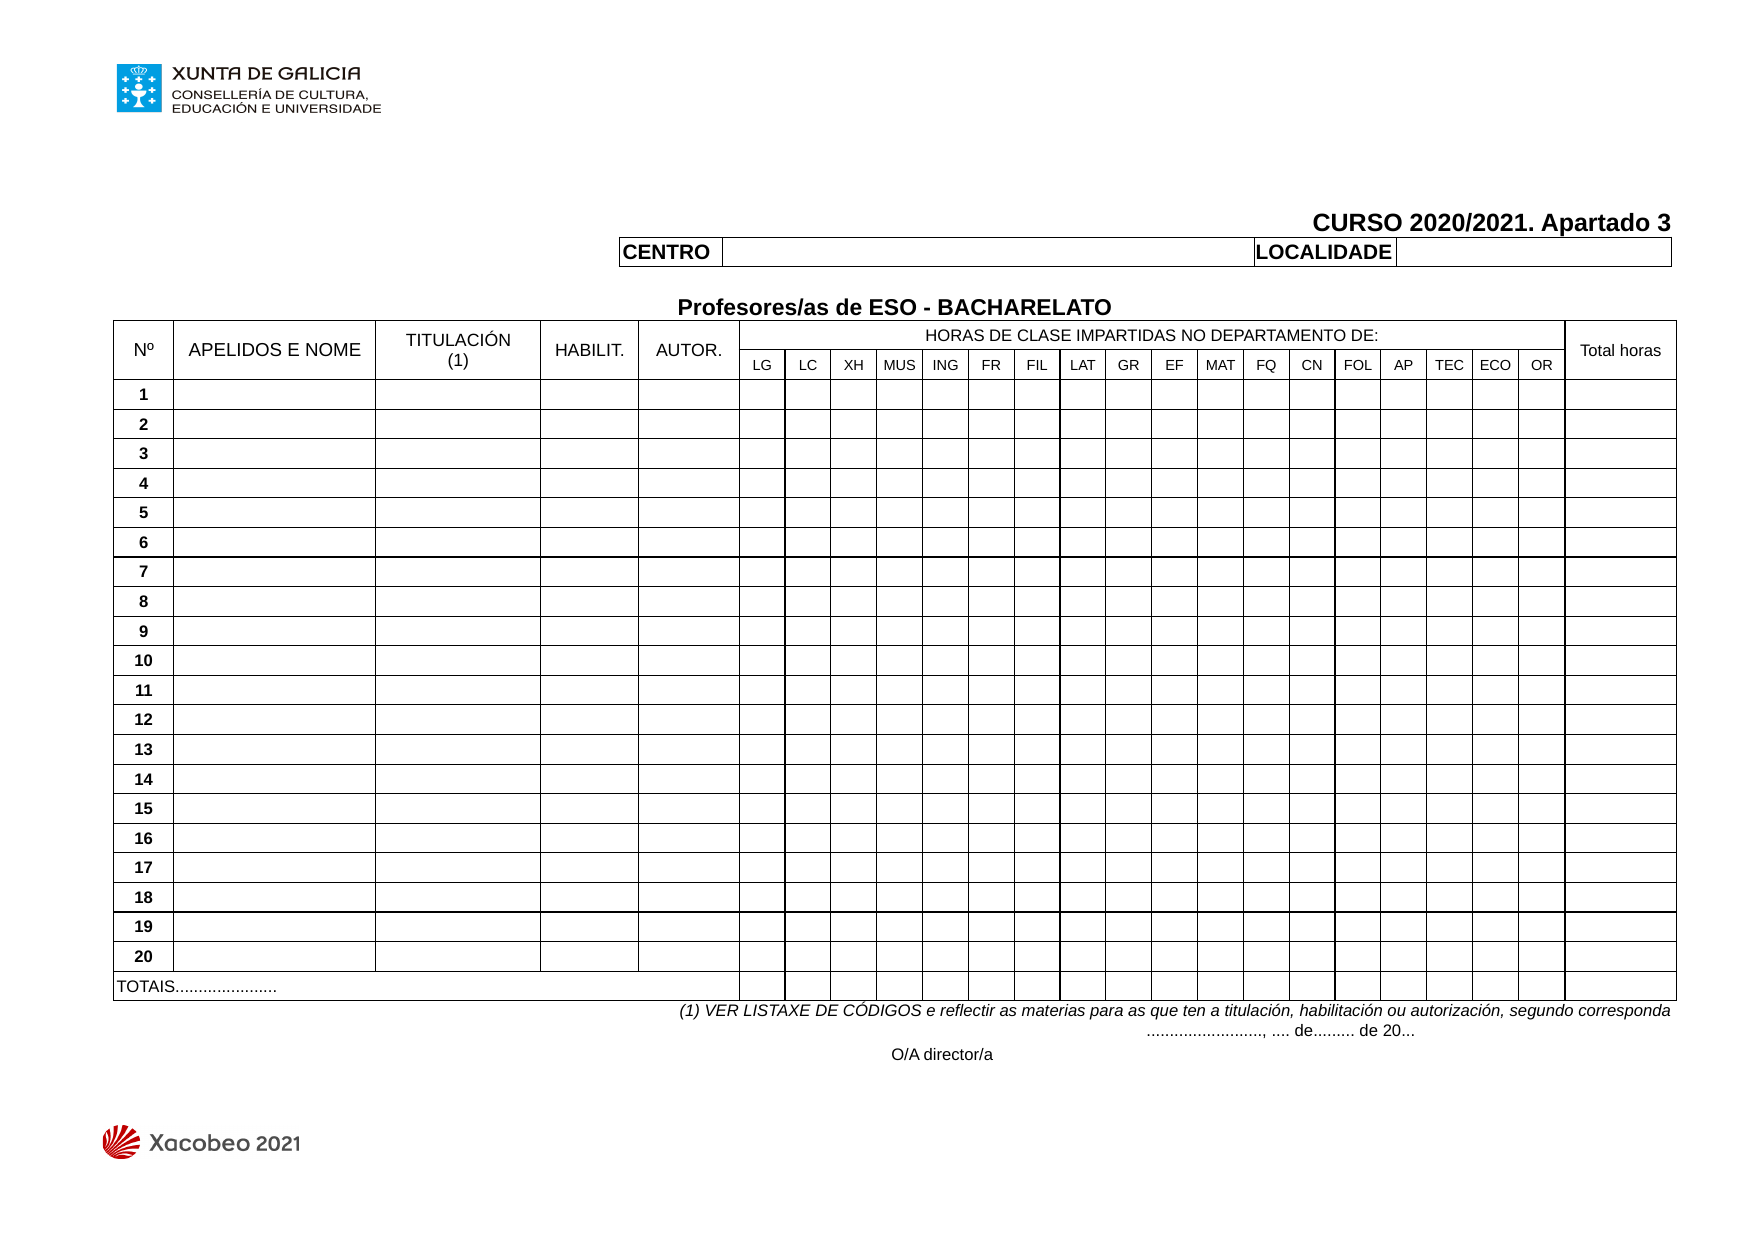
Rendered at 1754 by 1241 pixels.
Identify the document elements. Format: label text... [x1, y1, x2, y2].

table_cell [877, 558, 922, 586]
table_cell [1381, 824, 1426, 852]
table_cell CN [1290, 350, 1334, 379]
table_cell [1106, 646, 1151, 675]
table_cell [1566, 676, 1676, 704]
table_header TITULACIÓN (1) [376, 321, 540, 379]
table_cell [174, 735, 375, 763]
table_cell [831, 410, 876, 438]
table_cell [1198, 410, 1243, 438]
table_cell [1244, 558, 1289, 586]
table_cell [1381, 439, 1426, 468]
table_cell [1381, 498, 1426, 527]
table_cell [1427, 528, 1472, 556]
table_cell [1427, 942, 1472, 971]
table_cell [1061, 469, 1105, 497]
table_cell [1106, 942, 1151, 971]
table_cell [877, 972, 922, 1000]
table_cell [1336, 410, 1380, 438]
table_cell [1152, 853, 1197, 882]
table_cell [923, 883, 968, 911]
table_cell [1519, 972, 1564, 1000]
table_cell [1336, 735, 1380, 763]
table_cell [1244, 794, 1289, 823]
table_cell [1290, 942, 1334, 971]
table_cell [541, 676, 638, 704]
table_cell [1519, 528, 1564, 556]
table_cell [1427, 646, 1472, 675]
table_cell [877, 853, 922, 882]
table_cell [1427, 853, 1472, 882]
table_cell [877, 410, 922, 438]
table_cell [1519, 853, 1564, 882]
table_cell [740, 646, 784, 675]
table_cell [877, 469, 922, 497]
table_cell [1106, 765, 1151, 793]
table_cell [1473, 824, 1518, 852]
table_cell [1015, 705, 1059, 734]
table_cell [1566, 469, 1676, 497]
table_cell [541, 587, 638, 616]
table_cell [1381, 794, 1426, 823]
table_cell [1427, 972, 1472, 1000]
table_cell AP [1381, 350, 1426, 379]
table_cell [1566, 617, 1676, 645]
table_cell [1427, 439, 1472, 468]
table_cell [831, 676, 876, 704]
table_cell [1566, 824, 1676, 852]
table_cell [1519, 913, 1564, 941]
table_cell [1519, 765, 1564, 793]
table_cell [541, 558, 638, 586]
table_cell [376, 913, 540, 941]
table_cell [877, 705, 922, 734]
table_cell [1244, 587, 1289, 616]
table_cell [1336, 824, 1380, 852]
table_cell 9 [114, 617, 173, 645]
table_cell [174, 617, 375, 645]
table_cell [831, 587, 876, 616]
table_cell FOL [1336, 350, 1380, 379]
table_cell [1566, 646, 1676, 675]
table_cell [1198, 528, 1243, 556]
table_cell 17 [114, 853, 173, 882]
table_cell 11 [114, 676, 173, 704]
table_cell [1381, 558, 1426, 586]
table_cell [740, 469, 784, 497]
table_cell [1015, 498, 1059, 527]
table_cell [541, 883, 638, 911]
table_cell [1336, 380, 1380, 408]
table_cell [1106, 410, 1151, 438]
table_cell [174, 913, 375, 941]
table_cell [376, 794, 540, 823]
table_cell [740, 913, 784, 941]
table_cell [174, 558, 375, 586]
table_cell [1290, 617, 1334, 645]
table_cell [1015, 646, 1059, 675]
table_cell [1566, 853, 1676, 882]
table_cell [1061, 676, 1105, 704]
table_cell [1427, 735, 1472, 763]
table_cell [1244, 439, 1289, 468]
table_cell [1244, 913, 1289, 941]
table_cell [541, 794, 638, 823]
table_cell [1519, 824, 1564, 852]
table_cell [923, 676, 968, 704]
table_cell [786, 469, 830, 497]
table_cell [174, 498, 375, 527]
table_cell [541, 617, 638, 645]
table_cell [831, 794, 876, 823]
table_cell [639, 380, 739, 408]
table_cell [1290, 410, 1334, 438]
table_cell [923, 498, 968, 527]
table_cell ECO [1473, 350, 1518, 379]
table_cell 12 [114, 705, 173, 734]
table_cell [1015, 558, 1059, 586]
table_cell [376, 735, 540, 763]
table_cell [1473, 410, 1518, 438]
table_cell [1519, 558, 1564, 586]
table_cell [923, 646, 968, 675]
table_cell [1061, 439, 1105, 468]
table_cell [174, 765, 375, 793]
table_cell [923, 439, 968, 468]
table_cell [1244, 646, 1289, 675]
table_cell [1106, 853, 1151, 882]
table_cell [1566, 498, 1676, 527]
table_cell [541, 380, 638, 408]
table_cell [740, 705, 784, 734]
table_cell [1290, 735, 1334, 763]
table_cell [1566, 410, 1676, 438]
table_cell [1244, 469, 1289, 497]
picture [132, 84, 146, 107]
table_cell [740, 735, 784, 763]
table_cell [541, 469, 638, 497]
table_cell [969, 646, 1014, 675]
table_cell [1152, 942, 1197, 971]
table_cell [1290, 765, 1334, 793]
table_cell GR [1106, 350, 1151, 379]
table_cell [1290, 853, 1334, 882]
table_cell [1198, 824, 1243, 852]
table_cell [639, 498, 739, 527]
table_cell [1106, 824, 1151, 852]
table_cell [541, 705, 638, 734]
table_cell [831, 883, 876, 911]
table_cell [1381, 469, 1426, 497]
table_cell [831, 558, 876, 586]
table_cell [740, 883, 784, 911]
table_cell [1244, 883, 1289, 911]
table_cell [1566, 705, 1676, 734]
table_cell [639, 735, 739, 763]
table_cell [923, 913, 968, 941]
table_cell [1427, 617, 1472, 645]
table_cell [1198, 883, 1243, 911]
table_cell [831, 469, 876, 497]
table_cell [1106, 794, 1151, 823]
table_cell [877, 439, 922, 468]
table_cell FIL [1015, 350, 1059, 379]
table_cell [877, 765, 922, 793]
table_cell [1198, 469, 1243, 497]
table_cell [1061, 528, 1105, 556]
table_cell 10 [114, 646, 173, 675]
table_header AUTOR. [639, 321, 739, 379]
table_cell [969, 824, 1014, 852]
table_cell [1015, 824, 1059, 852]
table_cell [1290, 824, 1334, 852]
table_cell [174, 410, 375, 438]
table_cell [969, 676, 1014, 704]
table_cell [1152, 824, 1197, 852]
table_cell [1061, 942, 1105, 971]
table_cell [923, 765, 968, 793]
table_cell [923, 794, 968, 823]
table_cell [1473, 528, 1518, 556]
table_cell [1061, 646, 1105, 675]
table_cell [740, 765, 784, 793]
table_cell [877, 498, 922, 527]
table_cell [1566, 883, 1676, 911]
table_cell [174, 705, 375, 734]
table_cell [1290, 705, 1334, 734]
table_cell [541, 765, 638, 793]
table_cell [1198, 439, 1243, 468]
table_cell [786, 705, 830, 734]
table_cell [1336, 883, 1380, 911]
table_cell [923, 972, 968, 1000]
table_cell [639, 794, 739, 823]
table_header LOCALIDADE [1255, 238, 1396, 266]
table_cell [786, 824, 830, 852]
table_cell [923, 469, 968, 497]
table_cell [1106, 439, 1151, 468]
table_cell [1473, 617, 1518, 645]
table_cell [1381, 735, 1426, 763]
table_cell [1015, 410, 1059, 438]
table_cell [1473, 913, 1518, 941]
table_cell [1198, 794, 1243, 823]
table_cell [1336, 498, 1380, 527]
table_cell [639, 883, 739, 911]
table_cell [1427, 765, 1472, 793]
table_cell [1061, 498, 1105, 527]
table_cell [1381, 853, 1426, 882]
table_cell 14 [114, 765, 173, 793]
table_cell [1473, 735, 1518, 763]
table_cell [1015, 972, 1059, 1000]
table_cell [877, 883, 922, 911]
table_cell ING [923, 350, 968, 379]
table_cell [786, 587, 830, 616]
table_cell [923, 380, 968, 408]
table_cell XH [831, 350, 876, 379]
table_cell [1427, 676, 1472, 704]
table_cell [786, 617, 830, 645]
table_cell [877, 617, 922, 645]
table_cell [923, 587, 968, 616]
table_cell [376, 439, 540, 468]
table_cell [786, 794, 830, 823]
table_cell [174, 794, 375, 823]
table_cell [1473, 380, 1518, 408]
table_cell [1473, 498, 1518, 527]
table_cell [541, 439, 638, 468]
table_cell [1152, 528, 1197, 556]
table_cell [1336, 558, 1380, 586]
table_cell [1061, 558, 1105, 586]
table_cell [1519, 883, 1564, 911]
table_cell [831, 439, 876, 468]
table_cell [1381, 676, 1426, 704]
table_cell [1106, 676, 1151, 704]
table_cell [1519, 380, 1564, 408]
table_cell [174, 942, 375, 971]
table_cell [1427, 380, 1472, 408]
table_cell [174, 824, 375, 852]
table_cell [923, 705, 968, 734]
table_cell [1061, 735, 1105, 763]
table_cell [1381, 883, 1426, 911]
table_cell [877, 676, 922, 704]
table_cell [1152, 913, 1197, 941]
table_cell [639, 853, 739, 882]
table_cell [877, 646, 922, 675]
table_cell [1473, 765, 1518, 793]
table_header CENTRO [620, 238, 722, 266]
table_cell [1381, 705, 1426, 734]
table_cell TEC [1427, 350, 1472, 379]
table_cell [174, 439, 375, 468]
table_cell [1015, 528, 1059, 556]
table_cell [831, 853, 876, 882]
table_cell [1244, 617, 1289, 645]
table_cell [831, 380, 876, 408]
table_cell [1198, 913, 1243, 941]
table_cell [1427, 587, 1472, 616]
table_cell [1290, 528, 1334, 556]
table_cell [1519, 942, 1564, 971]
table_cell [1290, 469, 1334, 497]
table_cell [1519, 469, 1564, 497]
table_cell [1566, 765, 1676, 793]
table_cell [969, 439, 1014, 468]
table_cell [1290, 380, 1334, 408]
table_cell [786, 972, 830, 1000]
table_header ........................., .... de......... de 20... [890, 1020, 1671, 1044]
table_cell [174, 528, 375, 556]
table_cell 3 [114, 439, 173, 468]
table_cell [1198, 676, 1243, 704]
table_cell [376, 410, 540, 438]
table_cell O/A director/a [890, 1045, 1671, 1083]
table_cell [1152, 617, 1197, 645]
table_cell [376, 587, 540, 616]
table_cell [541, 735, 638, 763]
table_cell [1244, 735, 1289, 763]
table_cell [740, 972, 784, 1000]
table_cell [376, 469, 540, 497]
table_cell [174, 646, 375, 675]
table_cell [1152, 410, 1197, 438]
table_cell [1336, 972, 1380, 1000]
table_cell [1519, 735, 1564, 763]
table_cell [639, 439, 739, 468]
table_cell [1244, 824, 1289, 852]
table_cell [969, 617, 1014, 645]
table_cell [1015, 853, 1059, 882]
table_cell [1566, 942, 1676, 971]
table_cell [1061, 794, 1105, 823]
picture [102, 1125, 299, 1159]
table_cell [923, 410, 968, 438]
table_cell [1427, 705, 1472, 734]
table_cell [831, 498, 876, 527]
table_cell [1106, 913, 1151, 941]
table_cell [1015, 380, 1059, 408]
table_cell [1427, 883, 1472, 911]
table_cell [1427, 913, 1472, 941]
table_header [112, 1020, 890, 1044]
table_cell [740, 824, 784, 852]
table_cell [639, 528, 739, 556]
table_cell [1381, 587, 1426, 616]
table_cell [1473, 558, 1518, 586]
table_cell [1061, 972, 1105, 1000]
table_cell [1381, 528, 1426, 556]
table_cell [1061, 380, 1105, 408]
table_cell 15 [114, 794, 173, 823]
table_cell [1015, 794, 1059, 823]
table_cell 4 [114, 469, 173, 497]
table_cell [1152, 380, 1197, 408]
table_cell [1566, 587, 1676, 616]
table_cell [541, 410, 638, 438]
table_cell [969, 410, 1014, 438]
table_cell [1290, 439, 1334, 468]
table_cell LC [786, 350, 830, 379]
table_cell 13 [114, 735, 173, 763]
table_cell [740, 558, 784, 586]
table_cell [969, 735, 1014, 763]
table_cell [1106, 587, 1151, 616]
table_cell 2 [114, 410, 173, 438]
table_cell [1106, 883, 1151, 911]
table_cell 20 [114, 942, 173, 971]
table_cell [1566, 972, 1676, 1000]
table_cell [1244, 942, 1289, 971]
table_cell [639, 646, 739, 675]
table_cell [1290, 646, 1334, 675]
table_cell [831, 735, 876, 763]
table_cell [1152, 469, 1197, 497]
table_cell [1198, 942, 1243, 971]
table_cell [639, 469, 739, 497]
table_cell [1061, 883, 1105, 911]
table_cell [1198, 587, 1243, 616]
table_cell [1290, 587, 1334, 616]
table_cell [740, 853, 784, 882]
table_cell [1381, 380, 1426, 408]
table_cell [969, 587, 1014, 616]
table_cell [740, 617, 784, 645]
table_cell [831, 646, 876, 675]
table_cell [740, 380, 784, 408]
table_cell [174, 380, 375, 408]
table_cell [1473, 439, 1518, 468]
table_cell [376, 824, 540, 852]
table_cell MAT [1198, 350, 1243, 379]
table_cell [1473, 469, 1518, 497]
table_cell [831, 528, 876, 556]
table_cell [1381, 913, 1426, 941]
table_cell [1336, 528, 1380, 556]
table_cell [1152, 558, 1197, 586]
table_cell [877, 735, 922, 763]
table_cell [1427, 498, 1472, 527]
table_cell [969, 469, 1014, 497]
table_cell [1198, 735, 1243, 763]
table_cell [1244, 380, 1289, 408]
table_cell [1061, 617, 1105, 645]
table_cell [1427, 558, 1472, 586]
table_header [1397, 238, 1671, 266]
table_cell [1519, 646, 1564, 675]
table_cell [541, 646, 638, 675]
table_cell [1566, 528, 1676, 556]
table_cell [639, 617, 739, 645]
table_cell [376, 380, 540, 408]
table_cell [877, 913, 922, 941]
table_header APELIDOS E NOME [174, 321, 375, 379]
table_header [723, 238, 1254, 266]
table_cell [1198, 853, 1243, 882]
table_cell [969, 558, 1014, 586]
table_cell [831, 942, 876, 971]
table_cell [1336, 942, 1380, 971]
table_cell [1473, 587, 1518, 616]
table_cell [376, 528, 540, 556]
table_cell [1106, 498, 1151, 527]
table_cell [969, 972, 1014, 1000]
table_cell [969, 705, 1014, 734]
table_cell [1336, 676, 1380, 704]
table_cell 18 [114, 883, 173, 911]
table_cell [1015, 913, 1059, 941]
table_cell [376, 676, 540, 704]
table_cell [1336, 794, 1380, 823]
table_cell [786, 410, 830, 438]
table_cell [1290, 498, 1334, 527]
table_cell [1290, 676, 1334, 704]
table_cell [1336, 913, 1380, 941]
table_cell [786, 439, 830, 468]
table_cell [1336, 705, 1380, 734]
table_cell [376, 853, 540, 882]
table_cell [1244, 853, 1289, 882]
table_cell [969, 913, 1014, 941]
table_cell [969, 765, 1014, 793]
table_cell [376, 498, 540, 527]
table_cell [1290, 794, 1334, 823]
table_cell [1290, 972, 1334, 1000]
table_cell [740, 676, 784, 704]
table_cell [786, 498, 830, 527]
table_cell 1 [114, 380, 173, 408]
table_cell [786, 380, 830, 408]
table_cell [877, 794, 922, 823]
table_cell [1381, 646, 1426, 675]
table_cell 16 [114, 824, 173, 852]
table_cell [969, 528, 1014, 556]
table_cell [969, 380, 1014, 408]
table_cell [831, 765, 876, 793]
table_cell [1061, 824, 1105, 852]
table_header HABILIT. [541, 321, 638, 379]
table_cell [1198, 765, 1243, 793]
table_header HORAS DE CLASE IMPARTIDAS NO DEPARTAMENTO DE: [740, 321, 1564, 349]
table_cell [1106, 972, 1151, 1000]
table_cell [639, 942, 739, 971]
table_cell [1152, 883, 1197, 911]
table_cell [541, 942, 638, 971]
table_cell [786, 883, 830, 911]
table_cell FR [969, 350, 1014, 379]
table_cell [877, 380, 922, 408]
table_cell [376, 617, 540, 645]
table_cell [1519, 439, 1564, 468]
table_cell [1566, 735, 1676, 763]
table_cell [376, 646, 540, 675]
table_cell [1473, 853, 1518, 882]
table_cell [1106, 735, 1151, 763]
table_cell [740, 410, 784, 438]
table_cell [639, 765, 739, 793]
text (1) VER LISTAXE DE CÓDIGOS e reflectir as materias para as que ten a titulación, habilitación ou autorización, segundo corresponda [118, 1001, 1671, 1020]
table_cell [1198, 558, 1243, 586]
table_cell [1152, 498, 1197, 527]
table_cell [1244, 410, 1289, 438]
table_cell [1152, 676, 1197, 704]
picture [162, 64, 381, 113]
table_cell 7 [114, 558, 173, 586]
table_cell [1566, 558, 1676, 586]
table_header Nº [114, 321, 173, 379]
table_cell [1198, 498, 1243, 527]
table_cell [1336, 439, 1380, 468]
table_cell [1061, 410, 1105, 438]
table_cell [831, 824, 876, 852]
table_cell [923, 558, 968, 586]
table_cell [1015, 587, 1059, 616]
table_cell [1473, 942, 1518, 971]
table_cell [1106, 558, 1151, 586]
table_cell [639, 587, 739, 616]
table_cell [1519, 410, 1564, 438]
table_cell [740, 587, 784, 616]
table_cell [1427, 469, 1472, 497]
table_cell 19 [114, 913, 173, 941]
table_cell [1566, 913, 1676, 941]
table_cell [831, 617, 876, 645]
table_cell [877, 587, 922, 616]
table_cell [831, 705, 876, 734]
table_cell [1381, 942, 1426, 971]
table_cell [376, 942, 540, 971]
table_cell [969, 853, 1014, 882]
table_cell [1198, 617, 1243, 645]
table_cell [923, 528, 968, 556]
table_cell [740, 942, 784, 971]
table_cell FQ [1244, 350, 1289, 379]
table_cell [1381, 765, 1426, 793]
table_cell [1061, 913, 1105, 941]
table_cell [1061, 853, 1105, 882]
text Profesores/as de ESO - BACHARELATO [118, 293, 1671, 320]
table_cell [174, 883, 375, 911]
table_cell OR [1519, 350, 1564, 379]
table_cell [1336, 646, 1380, 675]
table_cell [541, 853, 638, 882]
table_cell [376, 705, 540, 734]
table_cell [1152, 587, 1197, 616]
table_cell [923, 942, 968, 971]
table_cell [923, 853, 968, 882]
table_cell [1427, 794, 1472, 823]
table_cell 6 [114, 528, 173, 556]
table_cell [1152, 972, 1197, 1000]
table_cell [1244, 528, 1289, 556]
table_cell [1106, 705, 1151, 734]
table_cell [1244, 765, 1289, 793]
table_cell [1473, 794, 1518, 823]
table_cell [1519, 587, 1564, 616]
table_cell [740, 794, 784, 823]
table_cell [1015, 469, 1059, 497]
table_cell [1015, 765, 1059, 793]
table_cell [969, 794, 1014, 823]
table_cell [1336, 469, 1380, 497]
table_cell [1519, 794, 1564, 823]
table_cell [1336, 617, 1380, 645]
table_cell [877, 824, 922, 852]
table_cell [174, 676, 375, 704]
table_cell [1152, 794, 1197, 823]
table_cell [1106, 380, 1151, 408]
table_cell [1519, 705, 1564, 734]
table_cell LAT [1061, 350, 1105, 379]
table_cell [1152, 735, 1197, 763]
table_cell [969, 498, 1014, 527]
table_cell [376, 883, 540, 911]
table_cell [1198, 646, 1243, 675]
table_cell [1290, 558, 1334, 586]
table_cell [1566, 439, 1676, 468]
table_cell [740, 498, 784, 527]
table_cell [1427, 824, 1472, 852]
table_cell [639, 824, 739, 852]
table_cell 5 [114, 498, 173, 527]
table_header Total horas [1566, 321, 1676, 379]
table_cell [1152, 646, 1197, 675]
table_cell [1152, 765, 1197, 793]
table_cell 8 [114, 587, 173, 616]
table_cell [112, 1045, 890, 1083]
table_cell [174, 587, 375, 616]
table_cell [639, 676, 739, 704]
table_cell [541, 824, 638, 852]
table_cell [1061, 705, 1105, 734]
table_cell [1198, 380, 1243, 408]
table_cell [1106, 617, 1151, 645]
table_cell [1336, 765, 1380, 793]
table_cell [1336, 587, 1380, 616]
table_cell [786, 528, 830, 556]
table_cell [1244, 972, 1289, 1000]
table_cell [1015, 735, 1059, 763]
table_cell MUS [877, 350, 922, 379]
table_cell [877, 528, 922, 556]
table_cell [831, 913, 876, 941]
table_cell [740, 528, 784, 556]
table_cell [541, 498, 638, 527]
table_cell [1015, 942, 1059, 971]
table_cell [786, 765, 830, 793]
table_cell [1152, 439, 1197, 468]
table_cell [1061, 587, 1105, 616]
table_cell [1106, 469, 1151, 497]
table_cell [1336, 853, 1380, 882]
table_cell [1473, 676, 1518, 704]
table_cell EF [1152, 350, 1197, 379]
table_cell [786, 558, 830, 586]
table_cell LG [740, 350, 784, 379]
table_cell [740, 439, 784, 468]
table_cell [969, 942, 1014, 971]
table_cell [1566, 380, 1676, 408]
table_cell [1015, 617, 1059, 645]
table_cell [1244, 498, 1289, 527]
table_cell [1381, 617, 1426, 645]
table_cell [639, 913, 739, 941]
table_cell [786, 942, 830, 971]
table_cell [1519, 676, 1564, 704]
table_cell [1519, 617, 1564, 645]
table_cell [1473, 972, 1518, 1000]
table_cell [786, 853, 830, 882]
table_cell TOTAIS...................... [114, 972, 739, 1000]
table_cell [639, 705, 739, 734]
table_cell [1381, 410, 1426, 438]
table_cell [541, 913, 638, 941]
table_cell [1015, 883, 1059, 911]
table_cell [1244, 705, 1289, 734]
table_cell [786, 676, 830, 704]
table_cell [1198, 705, 1243, 734]
table_cell [1473, 705, 1518, 734]
table_cell [639, 558, 739, 586]
table_cell [877, 942, 922, 971]
table_cell [1106, 528, 1151, 556]
table_cell [639, 410, 739, 438]
table_cell [923, 617, 968, 645]
table_cell [174, 853, 375, 882]
table_cell [923, 824, 968, 852]
table_cell [786, 913, 830, 941]
table_cell [376, 558, 540, 586]
table_cell [969, 883, 1014, 911]
table_cell [1290, 913, 1334, 941]
table_cell [376, 765, 540, 793]
table_cell [1015, 439, 1059, 468]
table_cell [831, 972, 876, 1000]
table_cell [1198, 972, 1243, 1000]
table_cell [1152, 705, 1197, 734]
table_cell [174, 469, 375, 497]
table_cell [1381, 972, 1426, 1000]
table_cell [1061, 765, 1105, 793]
text CURSO 2020/2021. Apartado 3 [118, 208, 1671, 237]
table_cell [923, 735, 968, 763]
table_cell [1244, 676, 1289, 704]
table_cell [1473, 883, 1518, 911]
table_cell [1290, 883, 1334, 911]
table_cell [1519, 498, 1564, 527]
table_cell [786, 646, 830, 675]
table_cell [541, 528, 638, 556]
table_cell [1566, 794, 1676, 823]
table_cell [1015, 676, 1059, 704]
table_cell [1427, 410, 1472, 438]
table_cell [1473, 646, 1518, 675]
table_cell [786, 735, 830, 763]
